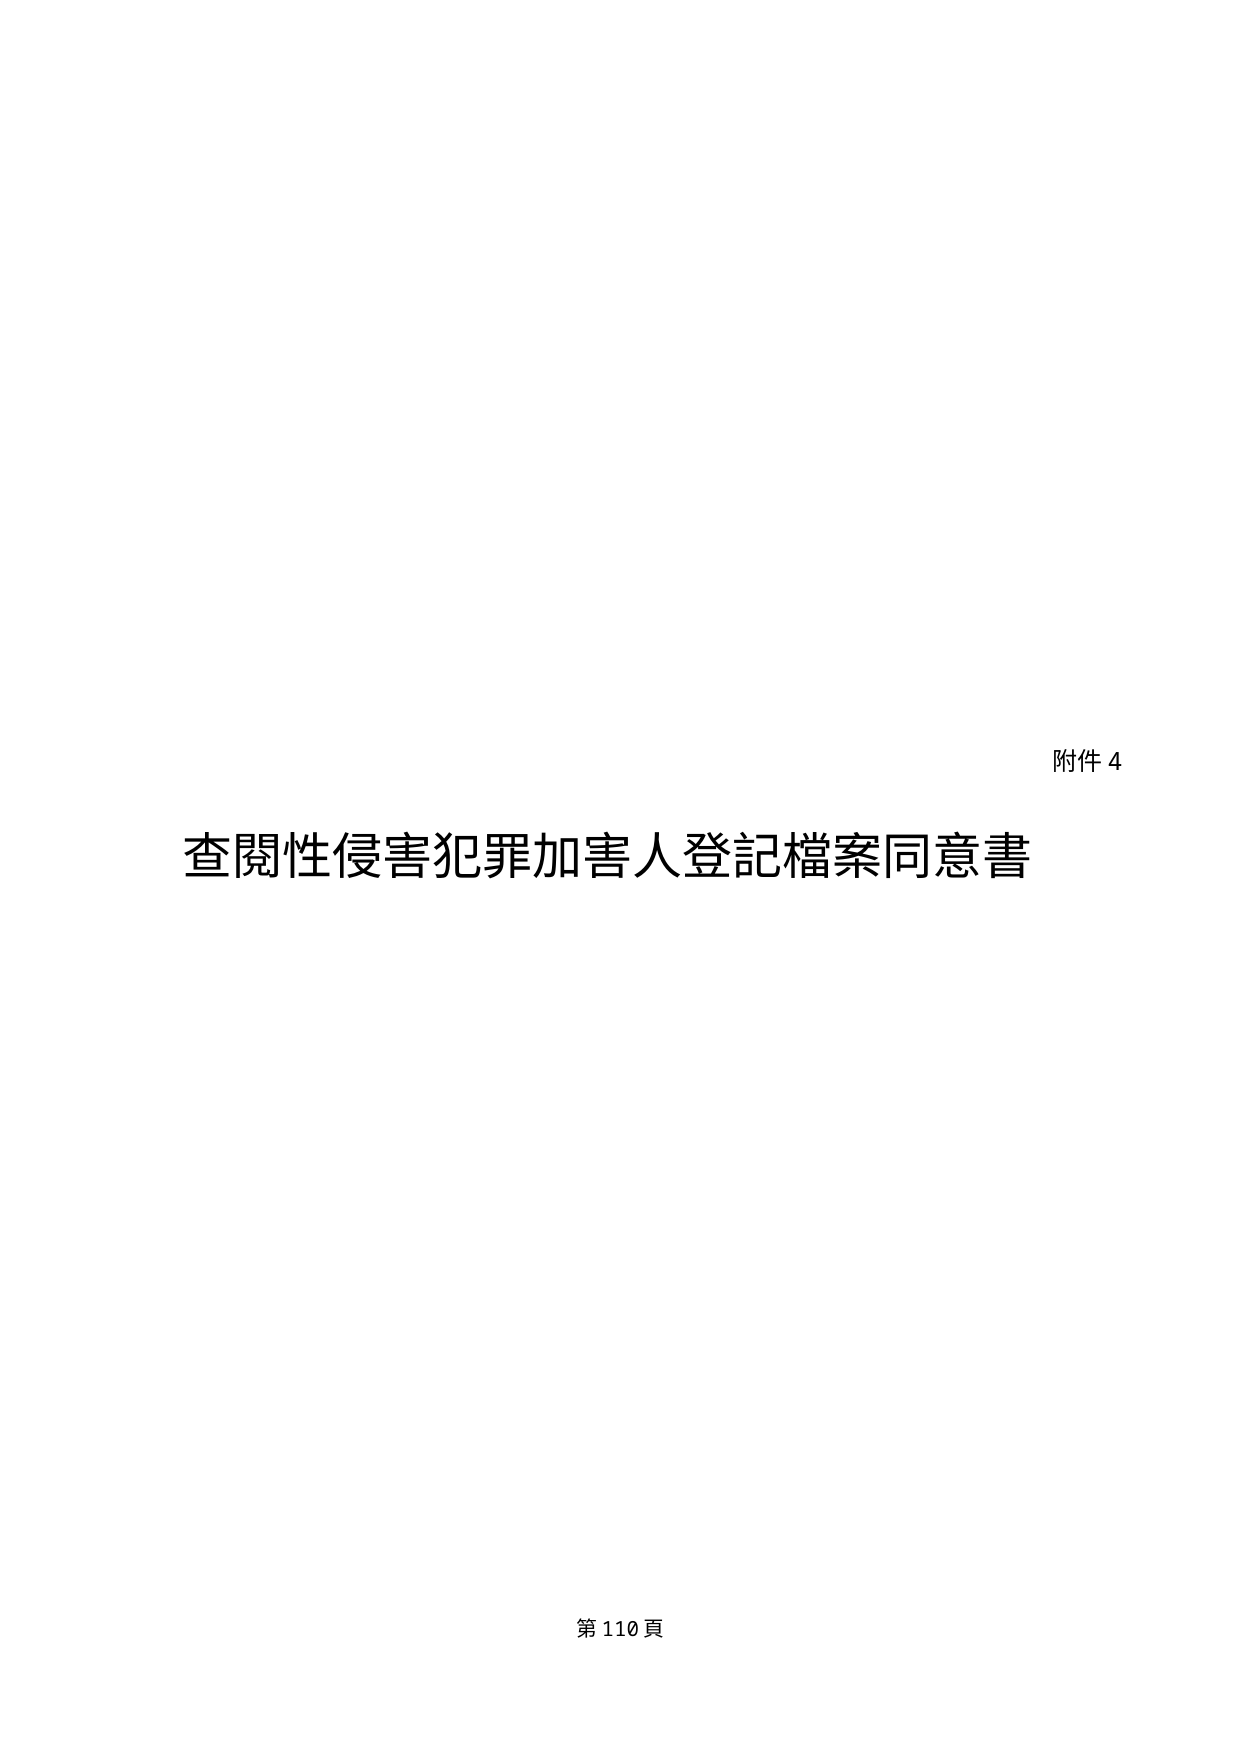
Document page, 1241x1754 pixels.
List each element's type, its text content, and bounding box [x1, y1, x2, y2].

text 查閱性侵害犯罪加害人登記檔案同意書 [118, 791, 1122, 895]
text 附件4 [118, 718, 1122, 781]
